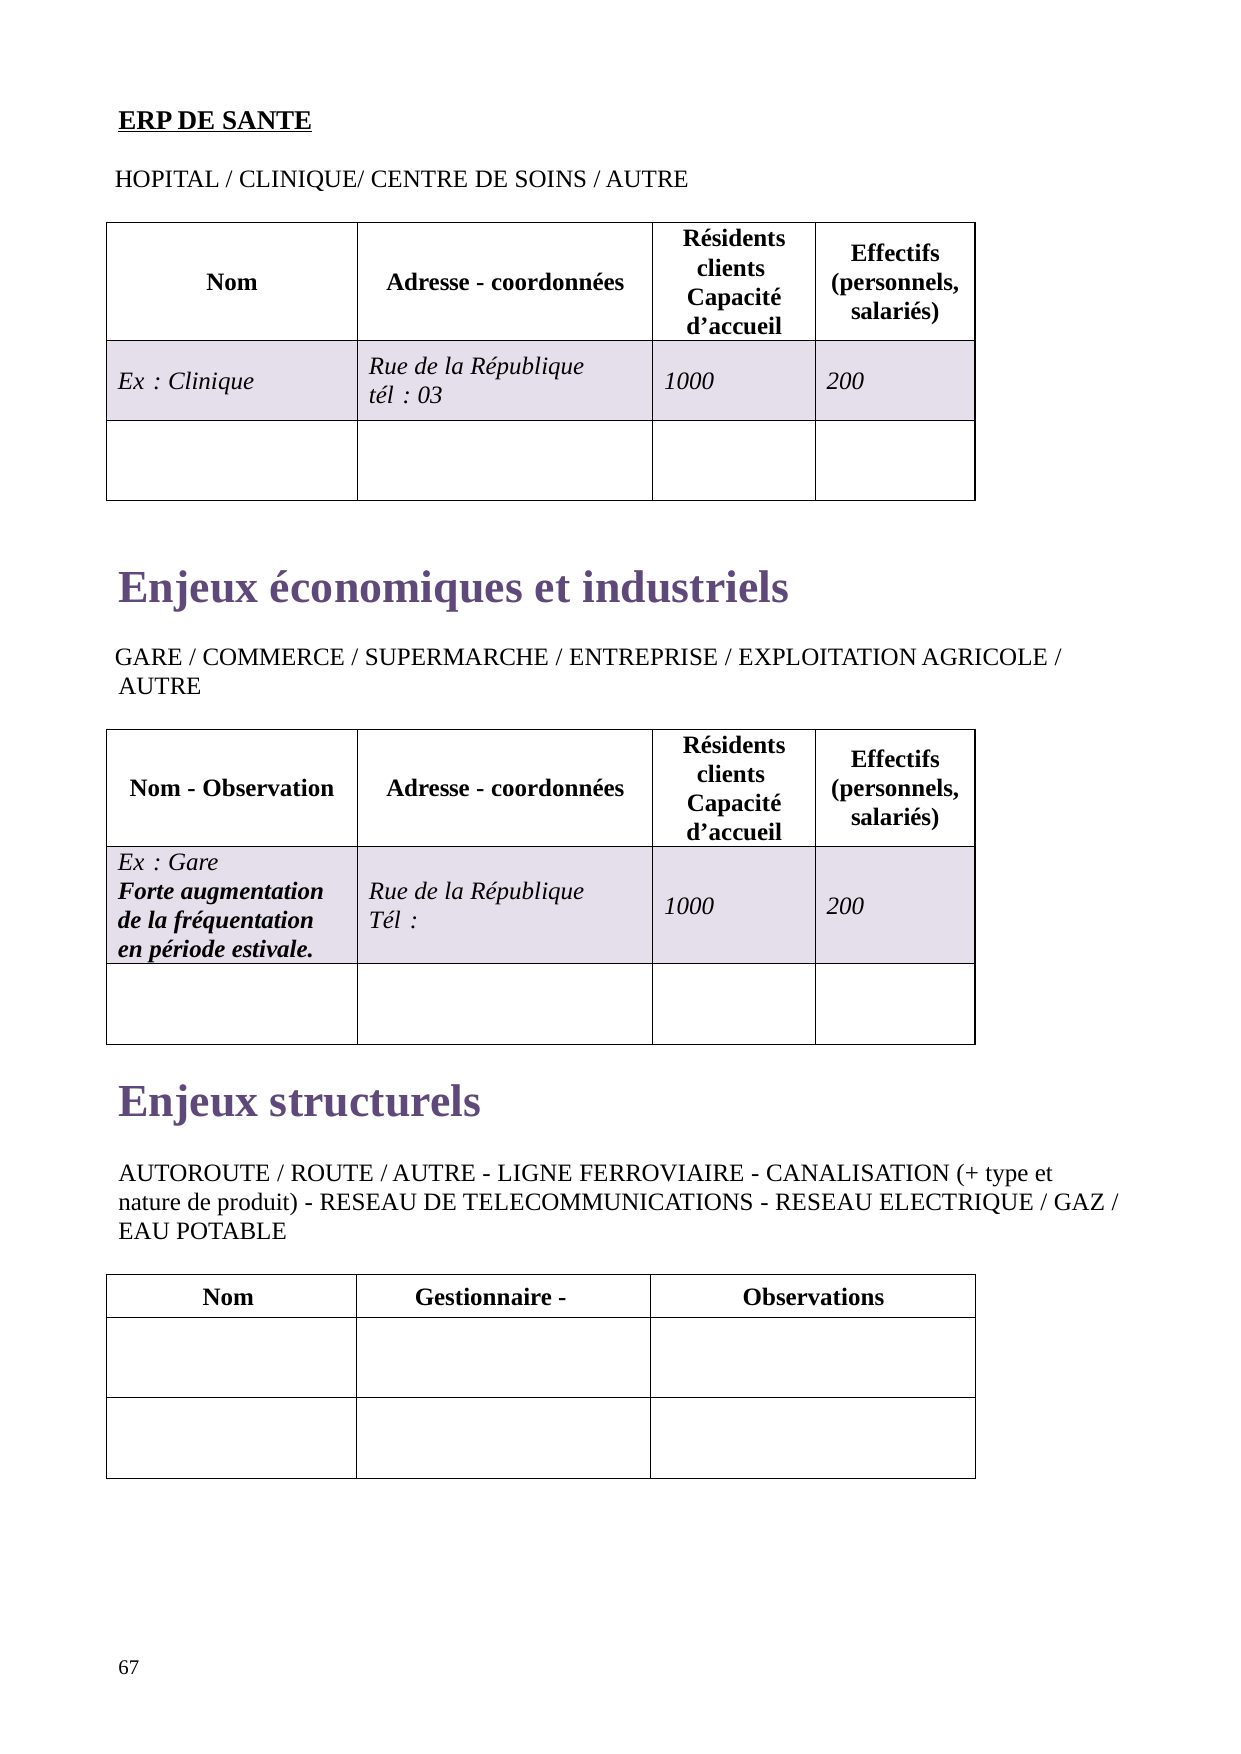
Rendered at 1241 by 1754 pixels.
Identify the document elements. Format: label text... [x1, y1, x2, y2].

table_cell [107, 1318, 356, 1397]
table_header Résidents clients Capacité d’accueil [653, 223, 815, 339]
table_header Adresse - coordonnées [358, 730, 652, 846]
text AUTOROUTE / ROUTE / AUTRE - LIGNE FERROVIAIRE - CANALISATION (+ type et nature de produit) - RESEAU DE TELECOMMUNICATIONS - RESEAU ELECTRIQUE / GAZ / EAU POTABLE [118, 1158, 1122, 1245]
table_cell [653, 421, 815, 500]
table_cell [816, 964, 974, 1043]
table_cell [651, 1398, 975, 1477]
table_cell Ex : Clinique [107, 341, 357, 420]
table_cell Rue de la République tél : 03 [358, 341, 652, 420]
table_cell [357, 1398, 650, 1477]
table_cell 200 [816, 847, 974, 963]
text GARE / COMMERCE / SUPERMARCHE / ENTREPRISE / EXPLOITATION AGRICOLE / AUTRE [114, 641, 1122, 699]
table_cell [357, 1318, 650, 1397]
table_cell Rue de la République Tél : [358, 847, 652, 963]
table_header Adresse - coordonnées [358, 223, 652, 339]
subtitle Enjeux structurels [118, 1074, 1122, 1127]
table_cell 1000 [653, 341, 815, 420]
table_cell [107, 421, 357, 500]
table_header Effectifs (personnels, salariés) [816, 223, 974, 339]
table_header Effectifs (personnels, salariés) [816, 730, 974, 846]
table_cell [651, 1318, 975, 1397]
table_header Nom [107, 223, 357, 339]
table_cell [653, 964, 815, 1043]
table_header Nom - Observation [107, 730, 357, 846]
table_cell [107, 1398, 356, 1477]
table_cell [816, 421, 974, 500]
text HOPITAL / CLINIQUE/ CENTRE DE SOINS / AUTRE [114, 164, 1122, 193]
table_header Observations [651, 1275, 975, 1317]
table_header Nom [107, 1275, 356, 1317]
text ERP DE SANTE [118, 104, 1122, 135]
table_cell 1000 [653, 847, 815, 963]
table_cell Ex : Gare Forte augmentation de la fréquentation en période estivale. [107, 847, 357, 963]
table_cell [107, 964, 357, 1043]
table_cell [358, 964, 652, 1043]
table_cell [358, 421, 652, 500]
table_header Résidents clients Capacité d’accueil [653, 730, 815, 846]
table_cell 200 [816, 341, 974, 420]
subtitle Enjeux économiques et industriels [118, 559, 1122, 612]
table_header Gestionnaire -  [357, 1275, 650, 1317]
